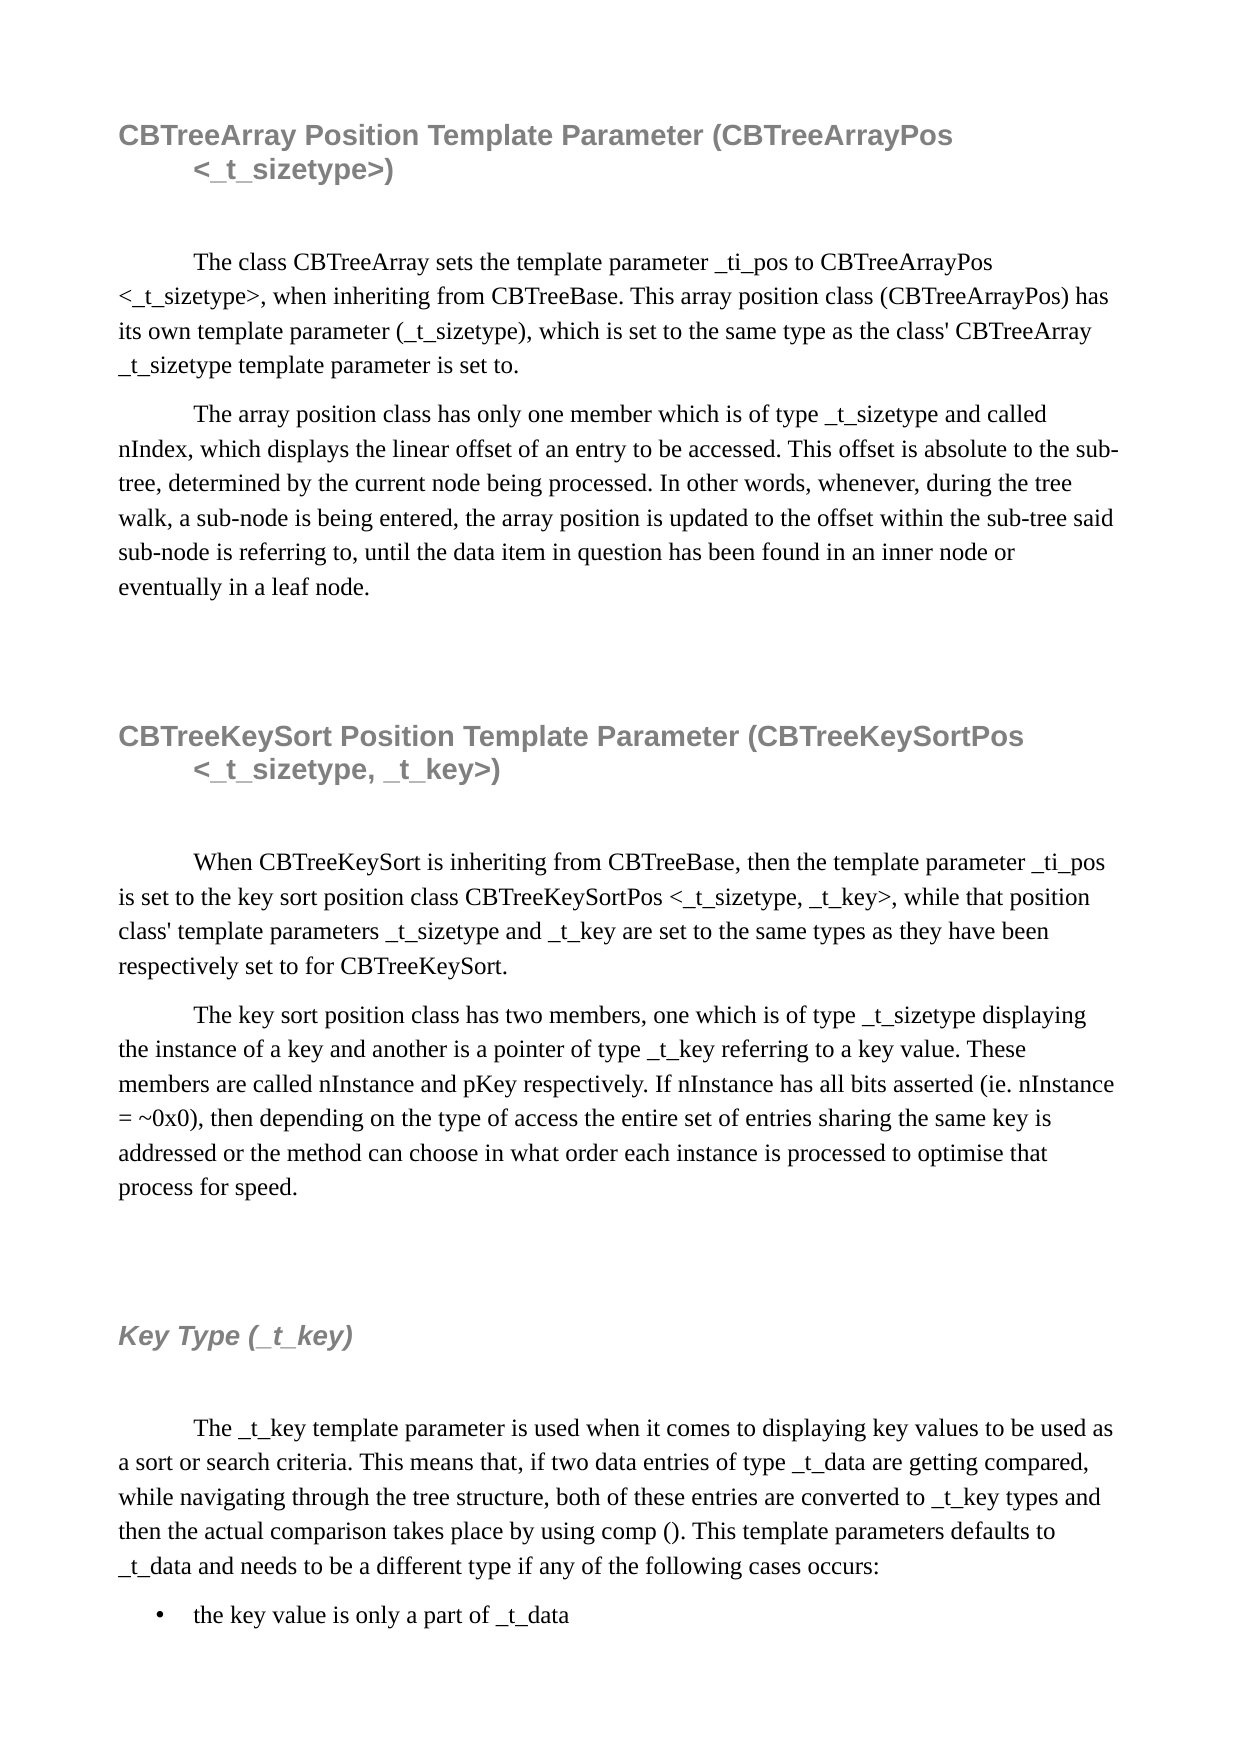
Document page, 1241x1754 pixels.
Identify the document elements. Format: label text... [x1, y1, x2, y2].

text When CBTreeKeySort is inheriting from CBTreeBase, then the template parameter _ti_pos is set to the key sort position class CBTreeKeySortPos <_t_sizetype, _t_key>, while that position class' template parameters _t_sizetype and _t_key are set to the same types as they have been respectively set to for CBTreeKeySort. [118, 847, 1122, 980]
subtitle Key Type (_t_key) [118, 1319, 1122, 1351]
text The array position class has only one member which is of type _t_sizetype and called nIndex, which displays the linear offset of an entry to be accessed. This offset is absolute to the sub-tree, determined by the current node being processed. In other words, whenever, during the tree walk, a sub-node is being entered, the array position is updated to the offset within the sub-tree said sub-node is referring to, until the data item in question has been found in an inner node or eventually in a leaf node. [118, 399, 1122, 600]
text The class CBTreeArray sets the template parameter _ti_pos to CBTreeArrayPos <_t_sizetype>, when inheriting from CBTreeBase. This array position class (CBTreeArrayPos) has its own template parameter (_t_sizetype), which is set to the same type as the class' CBTreeArray _t_sizetype template parameter is set to. [118, 247, 1122, 379]
text The _t_key template parameter is used when it comes to displaying key values to be used as a sort or search criteria. This means that, if two data entries of type _t_data are getting compared, while navigating through the tree structure, both of these entries are converted to _t_key types and then the actual comparison takes place by using comp (). This template parameters defaults to _t_data and needs to be a different type if any of the following cases occurs: [118, 1413, 1122, 1580]
subtitle CBTreeArray Position Template Parameter (CBTreeArrayPos <_t_sizetype>) [118, 118, 1122, 185]
text The key sort position class has two members, one which is of type _t_sizetype displaying the instance of a key and another is a pointer of type _t_key referring to a key value. These members are called nInstance and pKey respectively. If nInstance has all bits asserted (ie. nInstance = ~0x0), then depending on the type of access the entire set of entries sharing the same key is addressed or the method can choose in what order each instance is processed to optimise that process for speed. [118, 1000, 1122, 1201]
list the key value is only a part of _t_data [156, 1600, 1122, 1629]
subtitle CBTreeKeySort Position Template Parameter (CBTreeKeySortPos <_t_sizetype, _t_key>) [118, 719, 1122, 786]
